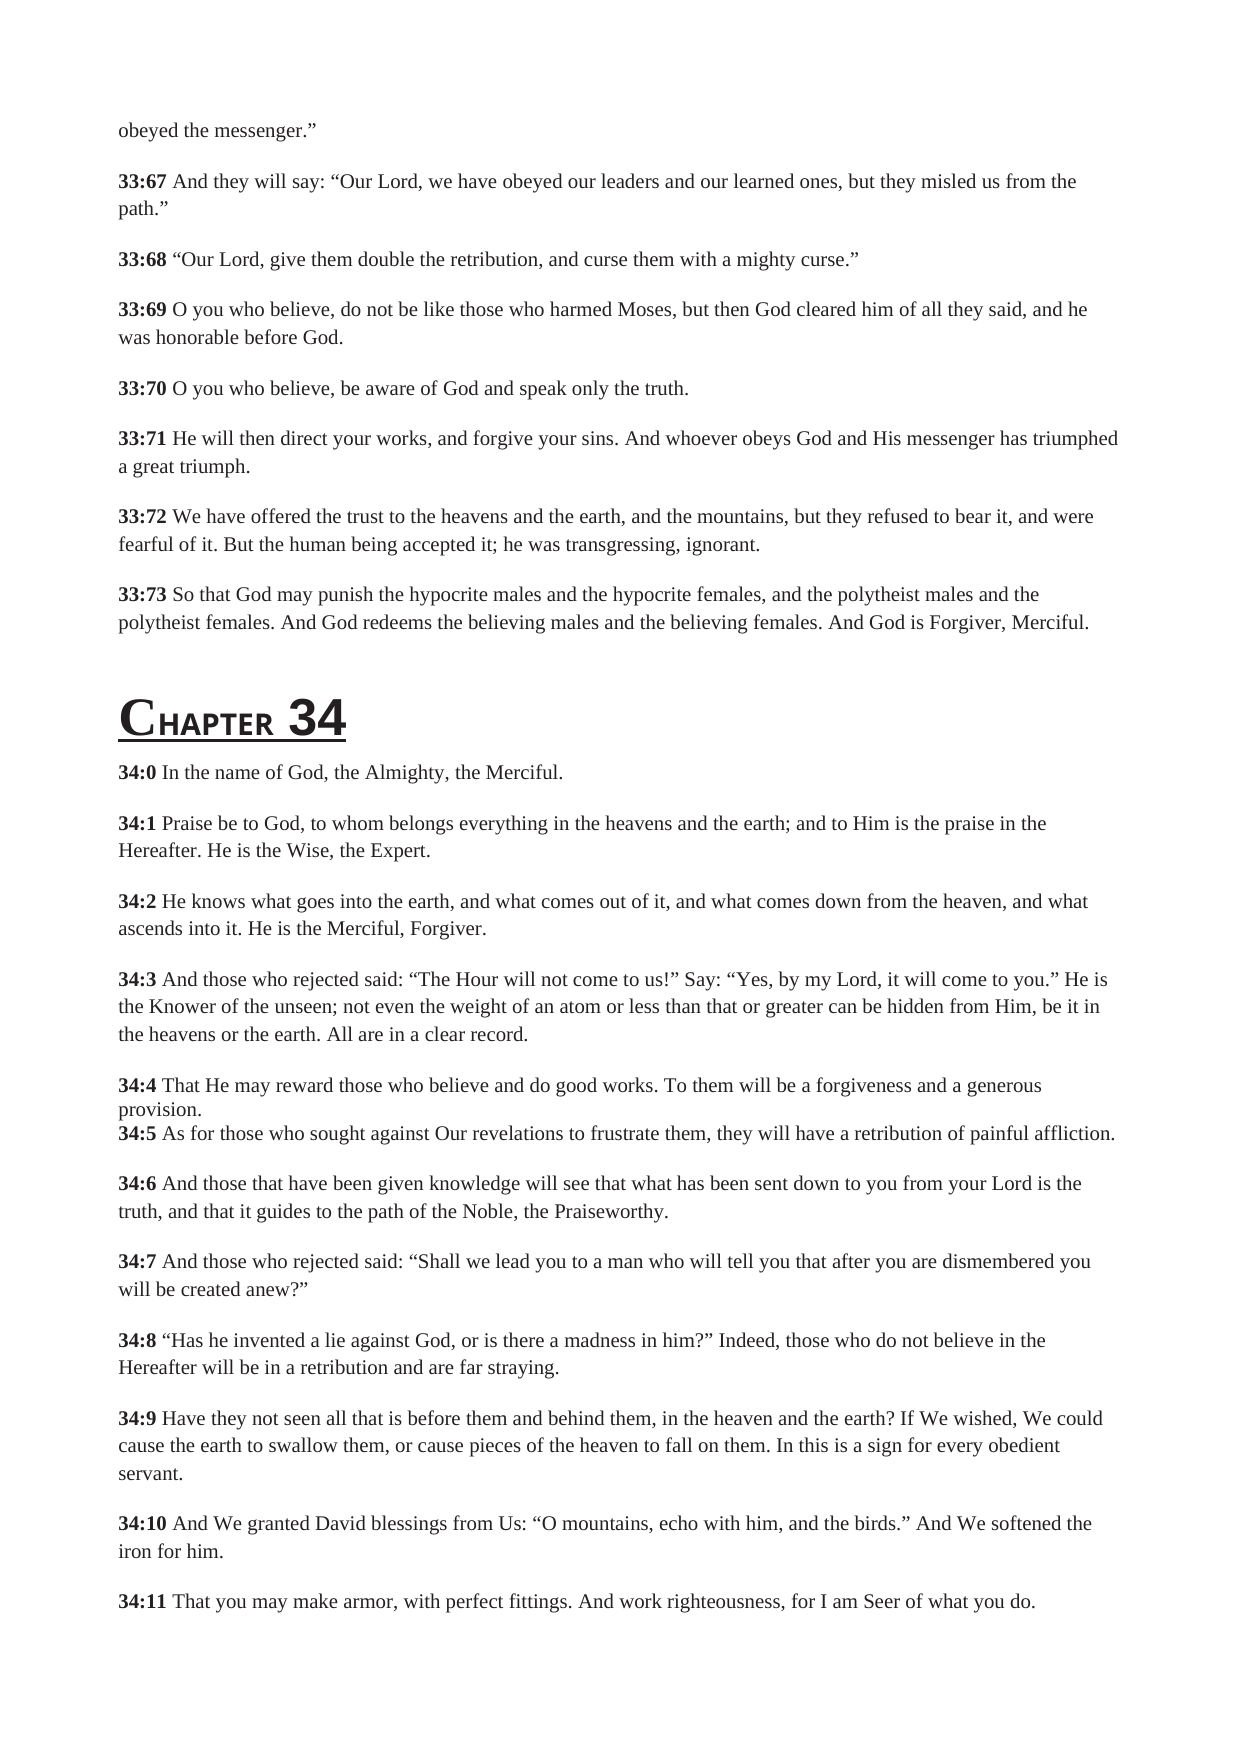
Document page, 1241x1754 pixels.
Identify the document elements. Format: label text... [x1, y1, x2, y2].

text 33:72 We have offered the trust to the heavens and the earth, and the mountains, but they refused to bear it, and were fearful of it. But the human being accepted it; he was transgressing, ignorant. [118, 504, 1122, 556]
text 34:10 And We granted David blessings from Us: “O mountains, echo with him, and the birds.” And We softened the iron for him. [118, 1511, 1122, 1563]
text 33:70 O you who believe, be aware of God and speak only the truth. [118, 375, 1122, 399]
text 33:68 “Our Lord, give them double the retribution, and curse them with a mighty curse.” [118, 247, 1122, 271]
text 34:3 And those who rejected said: “The Hour will not come to us!” Say: “Yes, by my Lord, it will come to you.” He is the Knower of the unseen; not even the weight of an atom or less than that or greater can be hidden from Him, be it in the heavens or the earth. All are in a clear record. [118, 967, 1122, 1046]
text 34:1 Praise be to God, to whom belongs everything in the heavens and the earth; and to Him is the praise in the Hereafter. He is the Wise, the Expert. [118, 811, 1122, 862]
text 33:71 He will then direct your works, and forgive your sins. And whoever obeys God and His messenger has triumphed a great triumph. [118, 426, 1122, 478]
text 34:2 He knows what goes into the earth, and what comes out of it, and what comes down from the heaven, and what ascends into it. He is the Merciful, Forgiver. [118, 889, 1122, 940]
subtitle Chapter 34 [118, 685, 1122, 748]
text 34:8 “Has he invented a lie against God, or is there a madness in him?” Indeed, those who do not believe in the Hereafter will be in a retribution and are far straying. [118, 1327, 1122, 1379]
text 34:0 In the name of God, the Almighty, the Merciful. [118, 760, 1122, 784]
text obeyed the mes­senger.” [118, 118, 1122, 142]
text 34:11 That you may make armor, with perfect fittings. And work righteousness, for I am Seer of what you do. [118, 1589, 1122, 1613]
text 34:9 Have they not seen all that is before them and behind them, in the heaven and the earth? If We wished, We could cause the earth to swallow them, or cause pieces of the heaven to fall on them. In this is a sign for every obedient servant. [118, 1406, 1122, 1485]
text 34:6 And those that have been given knowledge will see that what has been sent down to you from your Lord is the truth, and that it guides to the path of the Noble, the Praiseworthy. [118, 1171, 1122, 1223]
text 34:7 And those who rejected said: “Shall we lead you to a man who will tell you that after you are dismembered you will be created anew?” [118, 1249, 1122, 1301]
text 34:4 That He may reward those who believe and do good works. To them will be a forgiveness and a generous provision. [118, 1073, 1122, 1121]
text 34:5 As for those who sought against Our revelations to frustrate them, they will have a retribution of painful affliction. [118, 1121, 1122, 1145]
text 33:69 O you who believe, do not be like those who harmed Moses, but then God cleared him of all they said, and he was honorable before God. [118, 297, 1122, 349]
text 33:73 So that God may punish the hypocrite males and the hypocrite females, and the polytheist males and the polytheist females. And God redeems the believing males and the believing females. And God is Forgiver, Merciful. [118, 582, 1122, 634]
text 33:67 And they will say: “Our Lord, we have obeyed our leaders and our learned ones, but they misled us from the path.” [118, 169, 1122, 220]
